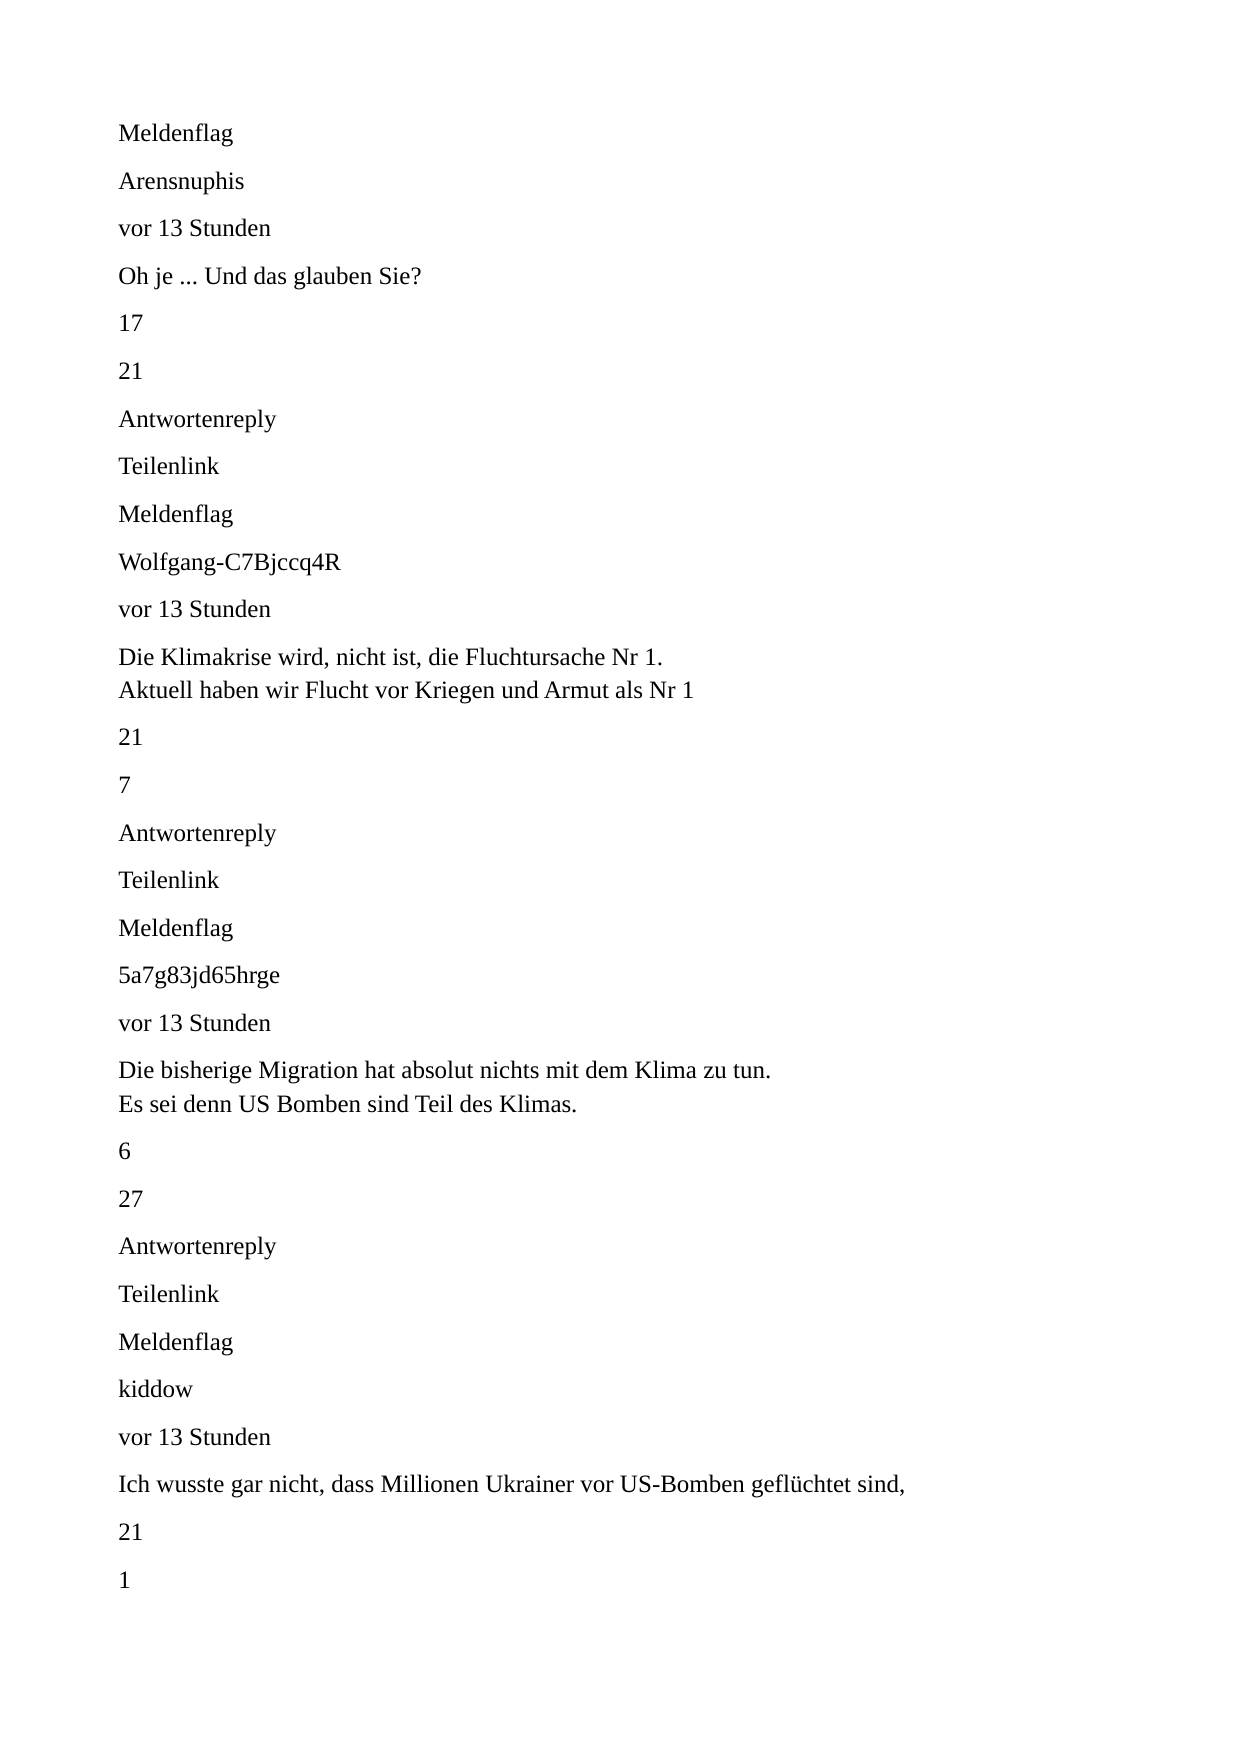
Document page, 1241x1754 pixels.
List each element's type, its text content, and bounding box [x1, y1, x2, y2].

text Teilenlink [118, 865, 1122, 894]
text vor 13 Stunden [118, 213, 1122, 242]
text Antwortenreply [118, 404, 1122, 432]
text Antwortenreply [118, 1231, 1122, 1260]
text vor 13 Stunden [118, 1008, 1122, 1037]
text 21 [118, 722, 1122, 751]
text Die bisherige Migration hat absolut nichts mit dem Klima zu tun. Es sei denn US Bomben sind Teil des Klimas. [118, 1056, 1122, 1117]
text Meldenflag [118, 1327, 1122, 1355]
text Wolfgang-C7Bjccq4R [118, 547, 1122, 575]
text 1 [118, 1565, 1122, 1593]
text 27 [118, 1184, 1122, 1213]
text Meldenflag [118, 118, 1122, 147]
text vor 13 Stunden [118, 1422, 1122, 1451]
text Ich wusste gar nicht, dass Millionen Ukrainer vor US-Bomben geflüchtet sind, [118, 1469, 1122, 1498]
text Teilenlink [118, 451, 1122, 480]
text 21 [118, 356, 1122, 385]
text vor 13 Stunden [118, 594, 1122, 623]
text Meldenflag [118, 913, 1122, 942]
text 6 [118, 1136, 1122, 1165]
text 7 [118, 770, 1122, 799]
text Die Klimakrise wird, nicht ist, die Fluchtursache Nr 1. Aktuell haben wir Flucht vor Kriegen und Armut als Nr 1 [118, 642, 1122, 703]
text Meldenflag [118, 499, 1122, 528]
text Teilenlink [118, 1279, 1122, 1308]
text 17 [118, 308, 1122, 337]
text 21 [118, 1517, 1122, 1546]
text Oh je ... Und das glauben Sie? [118, 261, 1122, 290]
text kiddow [118, 1374, 1122, 1403]
text Antwortenreply [118, 818, 1122, 846]
text 5a7g83jd65hrge [118, 960, 1122, 989]
text Arensnuphis [118, 166, 1122, 194]
